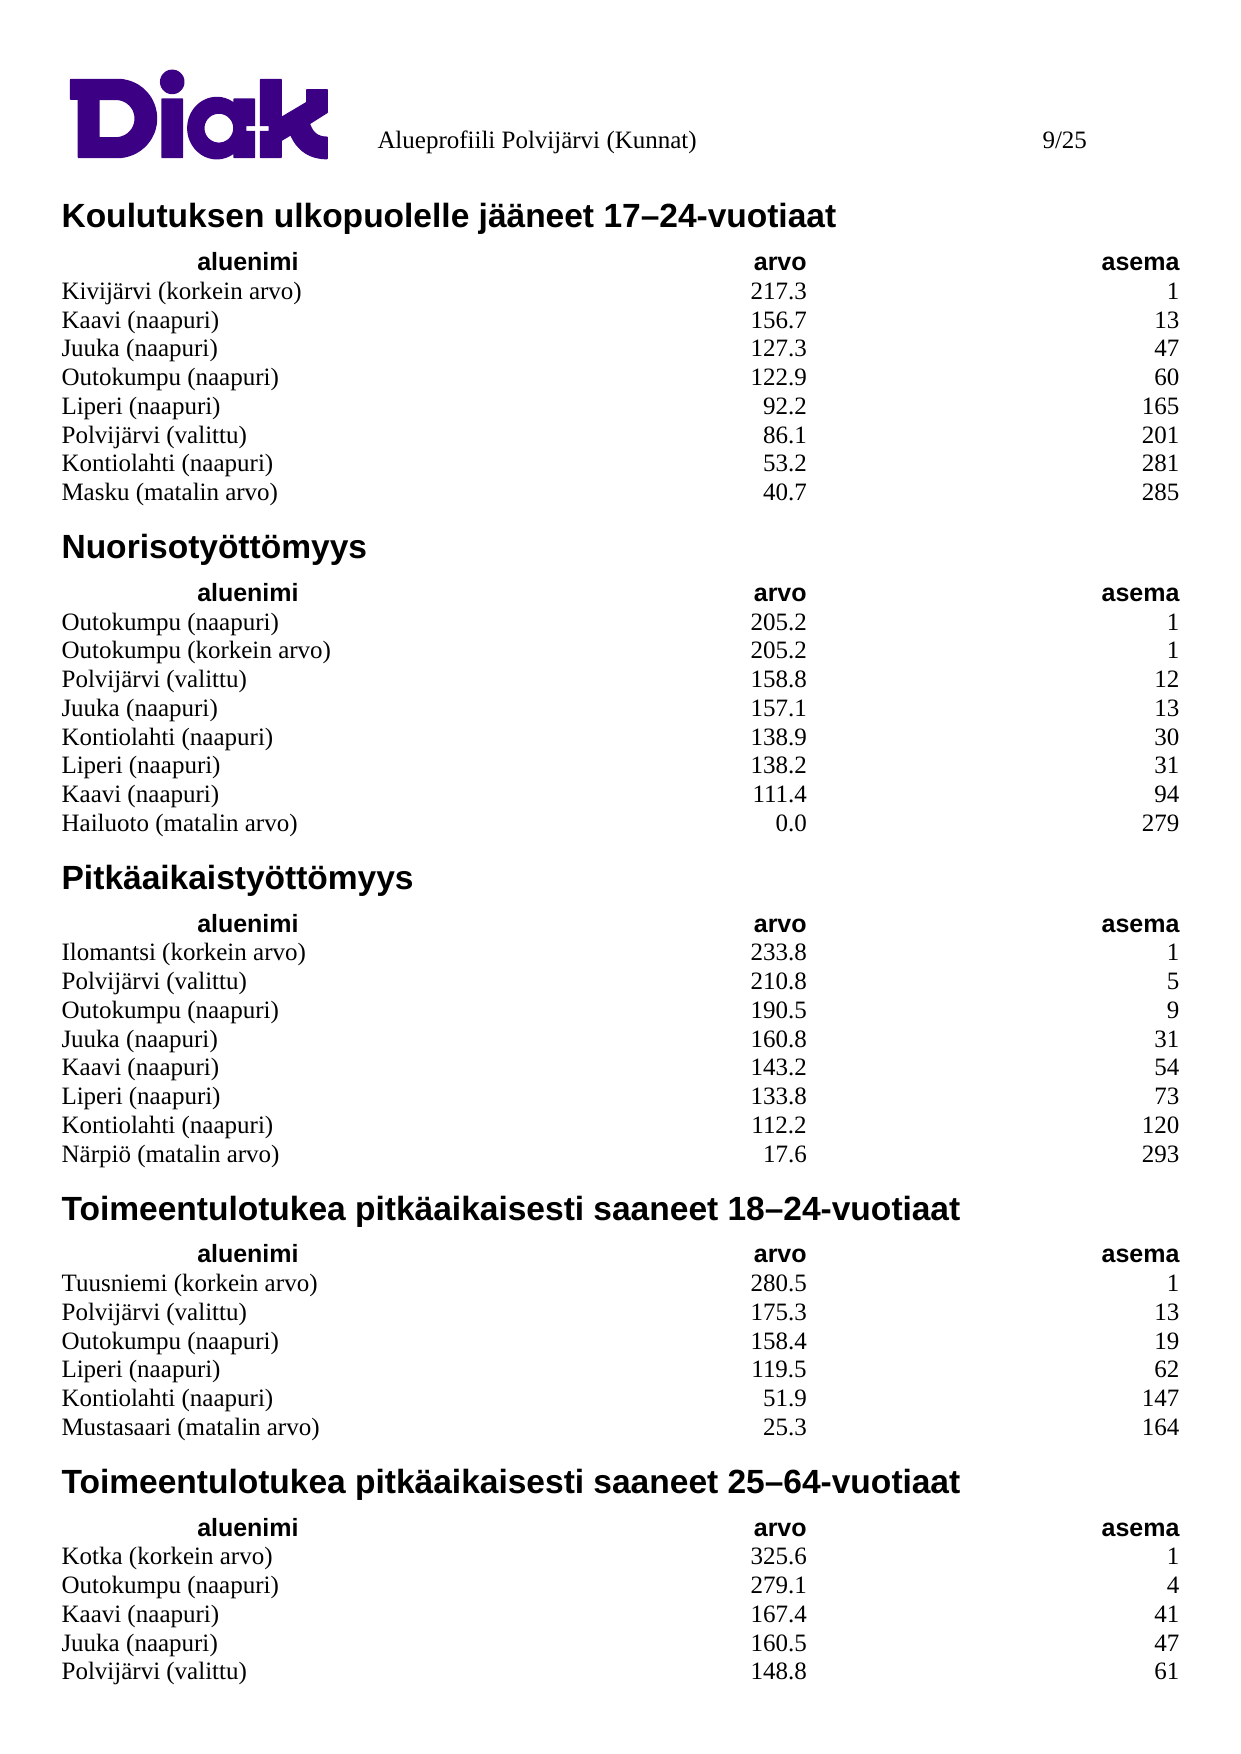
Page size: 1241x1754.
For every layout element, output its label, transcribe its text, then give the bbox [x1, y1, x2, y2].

table_cell 25.3 [434, 1412, 806, 1441]
table_cell 41 [806, 1599, 1179, 1628]
table_cell Polvijärvi (valittu) [61, 966, 434, 995]
table_cell Kaavi (naapuri) [61, 1053, 434, 1081]
table_cell 31 [806, 751, 1179, 779]
table_cell 9 [806, 995, 1179, 1024]
table_cell 138.9 [434, 722, 806, 751]
table_cell 279.1 [434, 1570, 806, 1599]
table_cell Outokumpu (naapuri) [61, 362, 434, 391]
table_header aluenimi [61, 247, 434, 276]
table_cell 13 [806, 1297, 1179, 1326]
table_cell 47 [806, 1628, 1179, 1656]
table_cell 120 [806, 1110, 1179, 1139]
table_cell 12 [806, 664, 1179, 693]
table_header aluenimi [61, 909, 434, 937]
table_cell Outokumpu (naapuri) [61, 1570, 434, 1599]
table_cell 158.8 [434, 664, 806, 693]
table_cell Polvijärvi (valittu) [61, 1297, 434, 1326]
table_cell 160.8 [434, 1024, 806, 1052]
table_cell 73 [806, 1081, 1179, 1110]
table_cell 53.2 [434, 449, 806, 477]
table_header aluenimi [61, 1513, 434, 1541]
table_cell Hailuoto (matalin arvo) [61, 808, 434, 837]
table_cell 175.3 [434, 1297, 806, 1326]
table_cell 133.8 [434, 1081, 806, 1110]
table_cell 158.4 [434, 1326, 806, 1354]
table_cell 31 [806, 1024, 1179, 1052]
table_cell Kaavi (naapuri) [61, 779, 434, 808]
table_cell 217.3 [434, 276, 806, 305]
table_header arvo [434, 1513, 806, 1541]
table_cell Juuka (naapuri) [61, 334, 434, 362]
table_cell 201 [806, 420, 1179, 448]
table_cell Polvijärvi (valittu) [61, 664, 434, 693]
table_cell Outokumpu (naapuri) [61, 995, 434, 1024]
table_cell 5 [806, 966, 1179, 995]
table_cell 86.1 [434, 420, 806, 448]
table_cell Juuka (naapuri) [61, 693, 434, 722]
table_cell 279 [806, 808, 1179, 837]
table_cell Kaavi (naapuri) [61, 305, 434, 333]
table_cell Kotka (korkein arvo) [61, 1541, 434, 1570]
table_header aluenimi [61, 1240, 434, 1268]
table_header asema [806, 909, 1179, 937]
table_cell 61 [806, 1656, 1179, 1685]
table_cell 13 [806, 693, 1179, 722]
table_cell 60 [806, 362, 1179, 391]
table_cell 54 [806, 1053, 1179, 1081]
table_cell 281 [806, 449, 1179, 477]
table_cell 122.9 [434, 362, 806, 391]
table_cell Mustasaari (matalin arvo) [61, 1412, 434, 1441]
table_header arvo [434, 1240, 806, 1268]
table_cell Kontiolahti (naapuri) [61, 1110, 434, 1139]
table_header asema [806, 1513, 1179, 1541]
table_cell 47 [806, 334, 1179, 362]
table_cell Kivijärvi (korkein arvo) [61, 276, 434, 305]
table_cell 127.3 [434, 334, 806, 362]
table_cell 148.8 [434, 1656, 806, 1685]
table_cell 4 [806, 1570, 1179, 1599]
table_cell 233.8 [434, 938, 806, 966]
table_cell 205.2 [434, 636, 806, 664]
table_header asema [806, 1240, 1179, 1268]
table_cell 13 [806, 305, 1179, 333]
table_cell Närpiö (matalin arvo) [61, 1139, 434, 1167]
table_cell 1 [806, 938, 1179, 966]
table_cell 293 [806, 1139, 1179, 1167]
table_cell 0.0 [434, 808, 806, 837]
table_cell 94 [806, 779, 1179, 808]
table_cell 1 [806, 1541, 1179, 1570]
subtitle Pitkäaikaistyöttömyys [61, 858, 1179, 896]
table_cell Kontiolahti (naapuri) [61, 1383, 434, 1412]
table_cell 156.7 [434, 305, 806, 333]
table_cell Outokumpu (naapuri) [61, 607, 434, 636]
table_cell 119.5 [434, 1355, 806, 1383]
table_cell 40.7 [434, 477, 806, 506]
table_cell 157.1 [434, 693, 806, 722]
table_cell 167.4 [434, 1599, 806, 1628]
table_header aluenimi [61, 578, 434, 607]
subtitle Toimeentulotukea pitkäaikaisesti saaneet 25–64-vuotiaat [61, 1462, 1179, 1500]
table_cell 210.8 [434, 966, 806, 995]
table_cell Polvijärvi (valittu) [61, 1656, 434, 1685]
table_header asema [806, 247, 1179, 276]
table_cell 51.9 [434, 1383, 806, 1412]
table_cell 147 [806, 1383, 1179, 1412]
table_header asema [806, 578, 1179, 607]
subtitle Nuorisotyöttömyys [61, 527, 1179, 566]
table_header arvo [434, 247, 806, 276]
table_cell Juuka (naapuri) [61, 1024, 434, 1052]
table_cell 285 [806, 477, 1179, 506]
table_cell Outokumpu (korkein arvo) [61, 636, 434, 664]
table_cell Liperi (naapuri) [61, 1081, 434, 1110]
table_cell 138.2 [434, 751, 806, 779]
table_cell 19 [806, 1326, 1179, 1354]
table_cell 160.5 [434, 1628, 806, 1656]
table_cell 30 [806, 722, 1179, 751]
table_cell 1 [806, 607, 1179, 636]
table_cell Kaavi (naapuri) [61, 1599, 434, 1628]
table_cell 111.4 [434, 779, 806, 808]
table_cell 280.5 [434, 1268, 806, 1297]
table_cell Masku (matalin arvo) [61, 477, 434, 506]
table_cell Ilomantsi (korkein arvo) [61, 938, 434, 966]
table_header arvo [434, 909, 806, 937]
table_cell 17.6 [434, 1139, 806, 1167]
table_cell 92.2 [434, 391, 806, 420]
table_cell 1 [806, 276, 1179, 305]
table_cell 1 [806, 636, 1179, 664]
table_cell 190.5 [434, 995, 806, 1024]
table_cell 112.2 [434, 1110, 806, 1139]
table_header arvo [434, 578, 806, 607]
table_cell Kontiolahti (naapuri) [61, 449, 434, 477]
table_cell 325.6 [434, 1541, 806, 1570]
subtitle Koulutuksen ulkopuolelle jääneet 17–24-vuotiaat [61, 196, 1179, 235]
subtitle Toimeentulotukea pitkäaikaisesti saaneet 18–24-vuotiaat [61, 1188, 1179, 1227]
table_cell Juuka (naapuri) [61, 1628, 434, 1656]
table_cell 164 [806, 1412, 1179, 1441]
table_cell 1 [806, 1268, 1179, 1297]
table_cell Liperi (naapuri) [61, 391, 434, 420]
table_cell Polvijärvi (valittu) [61, 420, 434, 448]
table_cell 205.2 [434, 607, 806, 636]
table_cell Tuusniemi (korkein arvo) [61, 1268, 434, 1297]
table_cell 143.2 [434, 1053, 806, 1081]
table_cell Kontiolahti (naapuri) [61, 722, 434, 751]
table_cell 165 [806, 391, 1179, 420]
table_cell 62 [806, 1355, 1179, 1383]
table_cell Liperi (naapuri) [61, 1355, 434, 1383]
table_cell Liperi (naapuri) [61, 751, 434, 779]
table_cell Outokumpu (naapuri) [61, 1326, 434, 1354]
